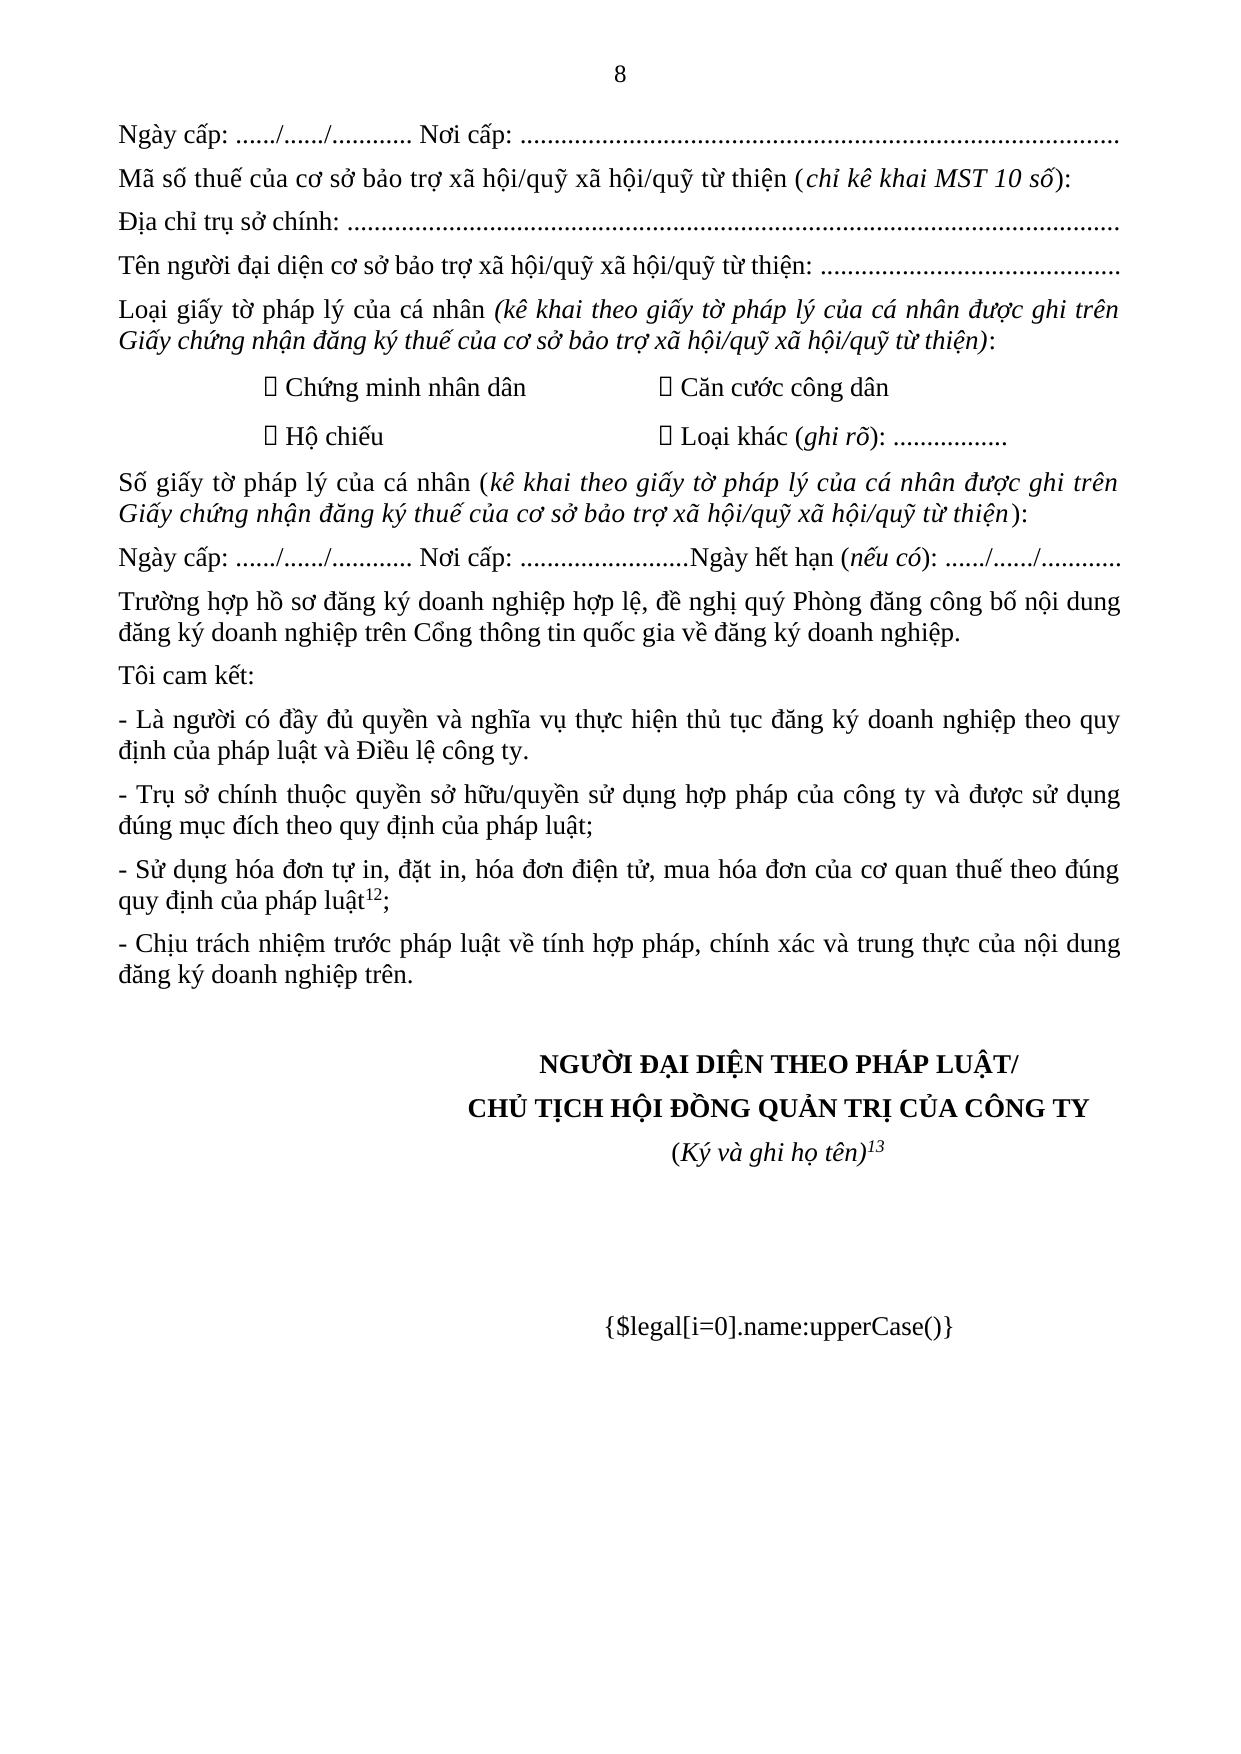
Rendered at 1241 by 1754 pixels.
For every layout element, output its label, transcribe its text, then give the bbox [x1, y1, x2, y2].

text - Là người có đầy đủ quyền và nghĩa vụ thực hiện thủ tục đăng ký doanh nghiệp theo quy định của pháp luật và Điều lệ công ty. [118, 703, 1122, 765]
text Ngày cấp: ....../....../............ Nơi cấp: Ngày hết hạn (nếu có): ....../....../............ [118, 541, 1122, 572]
table_header  Căn cước công dân [587, 368, 1039, 417]
text - Trụ sở chính thuộc quyền sở hữu/quyền sử dụng hợp pháp của công ty và được sử dụng đúng mục đích theo quy định của pháp luật; [118, 778, 1122, 840]
text Ngày cấp: ....../....../............ Nơi cấp: [118, 118, 1122, 149]
table_header [107, 1048, 424, 1354]
table_header  Chứng minh nhân dân [192, 368, 587, 417]
table_cell  Hộ chiếu [192, 417, 587, 466]
text Tên người đại diện cơ sở bảo trợ xã hội/quỹ xã hội/quỹ từ thiện: [118, 249, 1122, 280]
text Số giấy tờ pháp lý của cá nhân (kê khai theo giấy tờ pháp lý của cá nhân được ghi trên Giấy chứng nhận đăng ký thuế của cơ sở bảo trợ xã hội/quỹ xã hội/quỹ từ thiện): [118, 466, 1122, 528]
text Địa chỉ trụ sở chính: [118, 205, 1122, 237]
table_cell  Loại khác (ghi rõ): ................. [587, 417, 1039, 466]
text Trường hợp hồ sơ đăng ký doanh nghiệp hợp lệ, đề nghị quý Phòng đăng công bố nội dung đăng ký doanh nghiệp trên Cổng thông tin quốc gia về đăng ký doanh nghiệp. [118, 585, 1122, 647]
text Loại giấy tờ pháp lý của cá nhân (kê khai theo giấy tờ pháp lý của cá nhân được ghi trên Giấy chứng nhận đăng ký thuế của cơ sở bảo trợ xã hội/quỹ xã hội/quỹ từ thiện): [118, 293, 1122, 355]
text Mã số thuế của cơ sở bảo trợ xã hội/quỹ xã hội/quỹ từ thiện (chỉ kê khai MST 10 số): [118, 162, 1122, 193]
table_header NGƯỜI ĐẠI DIỆN THEO PHÁP LUẬT/ CHỦ TỊCH HỘI ĐỒNG QUẢN TRỊ CỦA CÔNG TY (Ký và ghi họ tên)13 {$legal[i=0].name:upperCase()} [425, 1048, 1133, 1354]
text Tôi cam kết: [118, 659, 1122, 691]
text - Sử dụng hóa đơn tự in, đặt in, hóa đơn điện tử, mua hóa đơn của cơ quan thuế theo đúng quy định của pháp luật12; [118, 853, 1122, 915]
text - Chịu trách nhiệm trước pháp luật về tính hợp pháp, chính xác và trung thực của nội dung đăng ký doanh nghiệp trên. [118, 927, 1122, 990]
